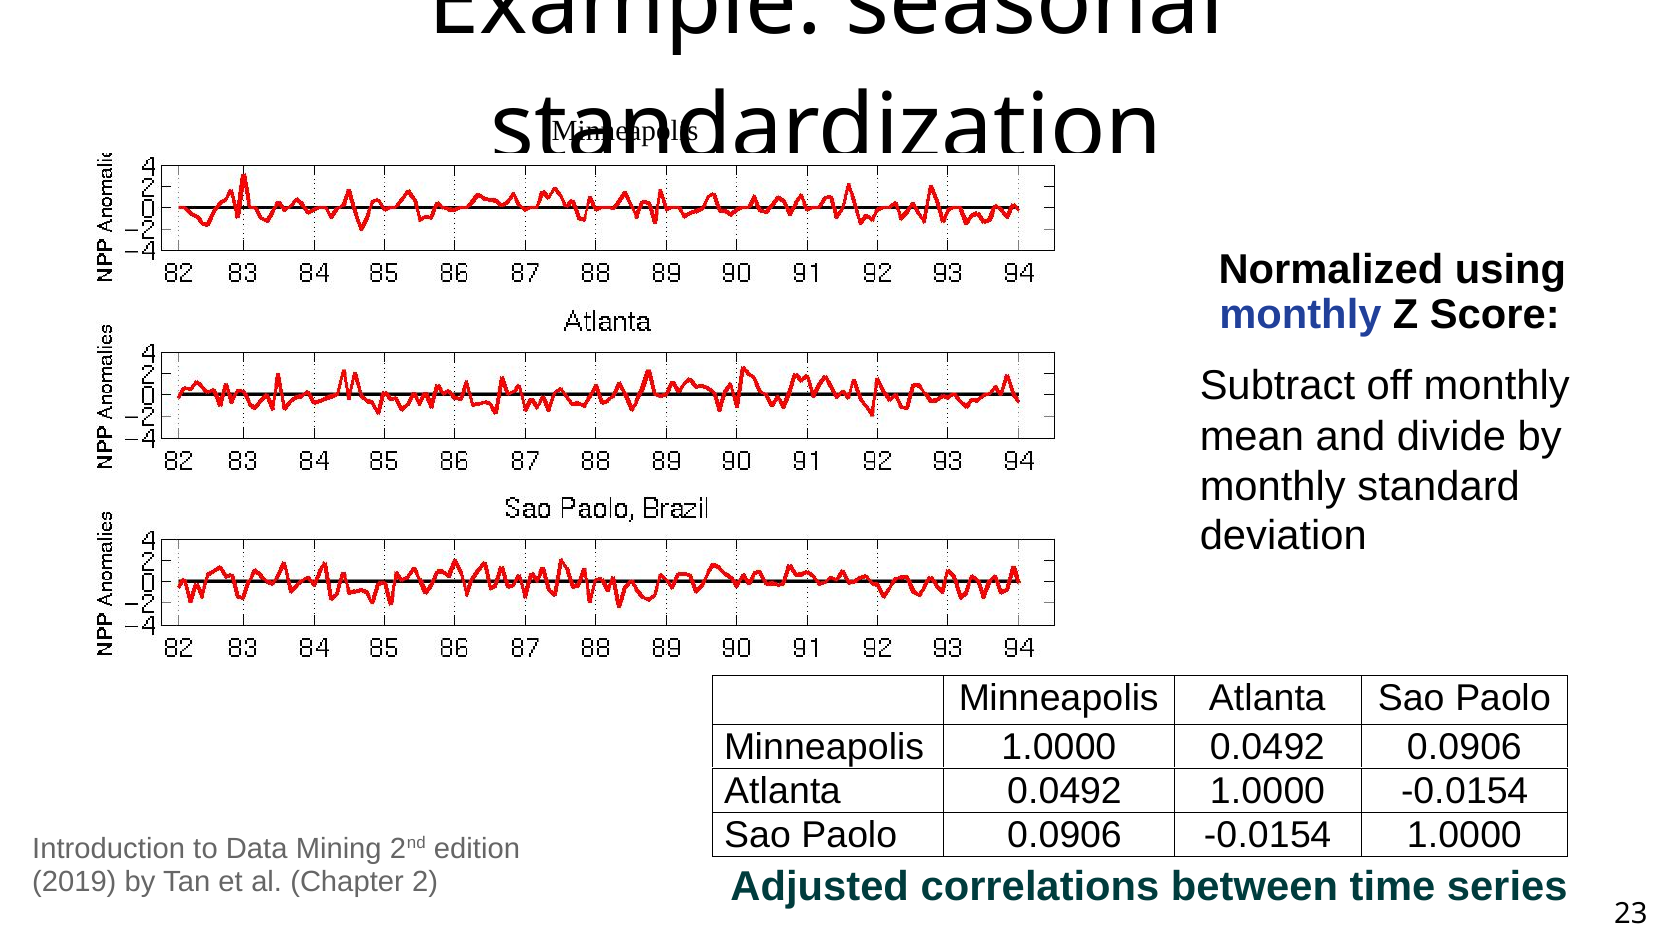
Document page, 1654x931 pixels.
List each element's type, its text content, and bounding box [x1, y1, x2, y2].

text_box Minneapolis [536, 103, 771, 154]
text_box Adjusted correlations between time series [699, 852, 1600, 915]
text_box Normalized using monthly Z Score: Subtract off monthly mean and divide by monthly standard deviation [1185, 240, 1585, 566]
title Example: seasonal standardization [82, 1, 1571, 121]
text_box Introduction to Data Mining 2nd edition (2019) by Tan et al. (Chapter 2) [17, 825, 556, 916]
picture [11, 153, 1636, 886]
